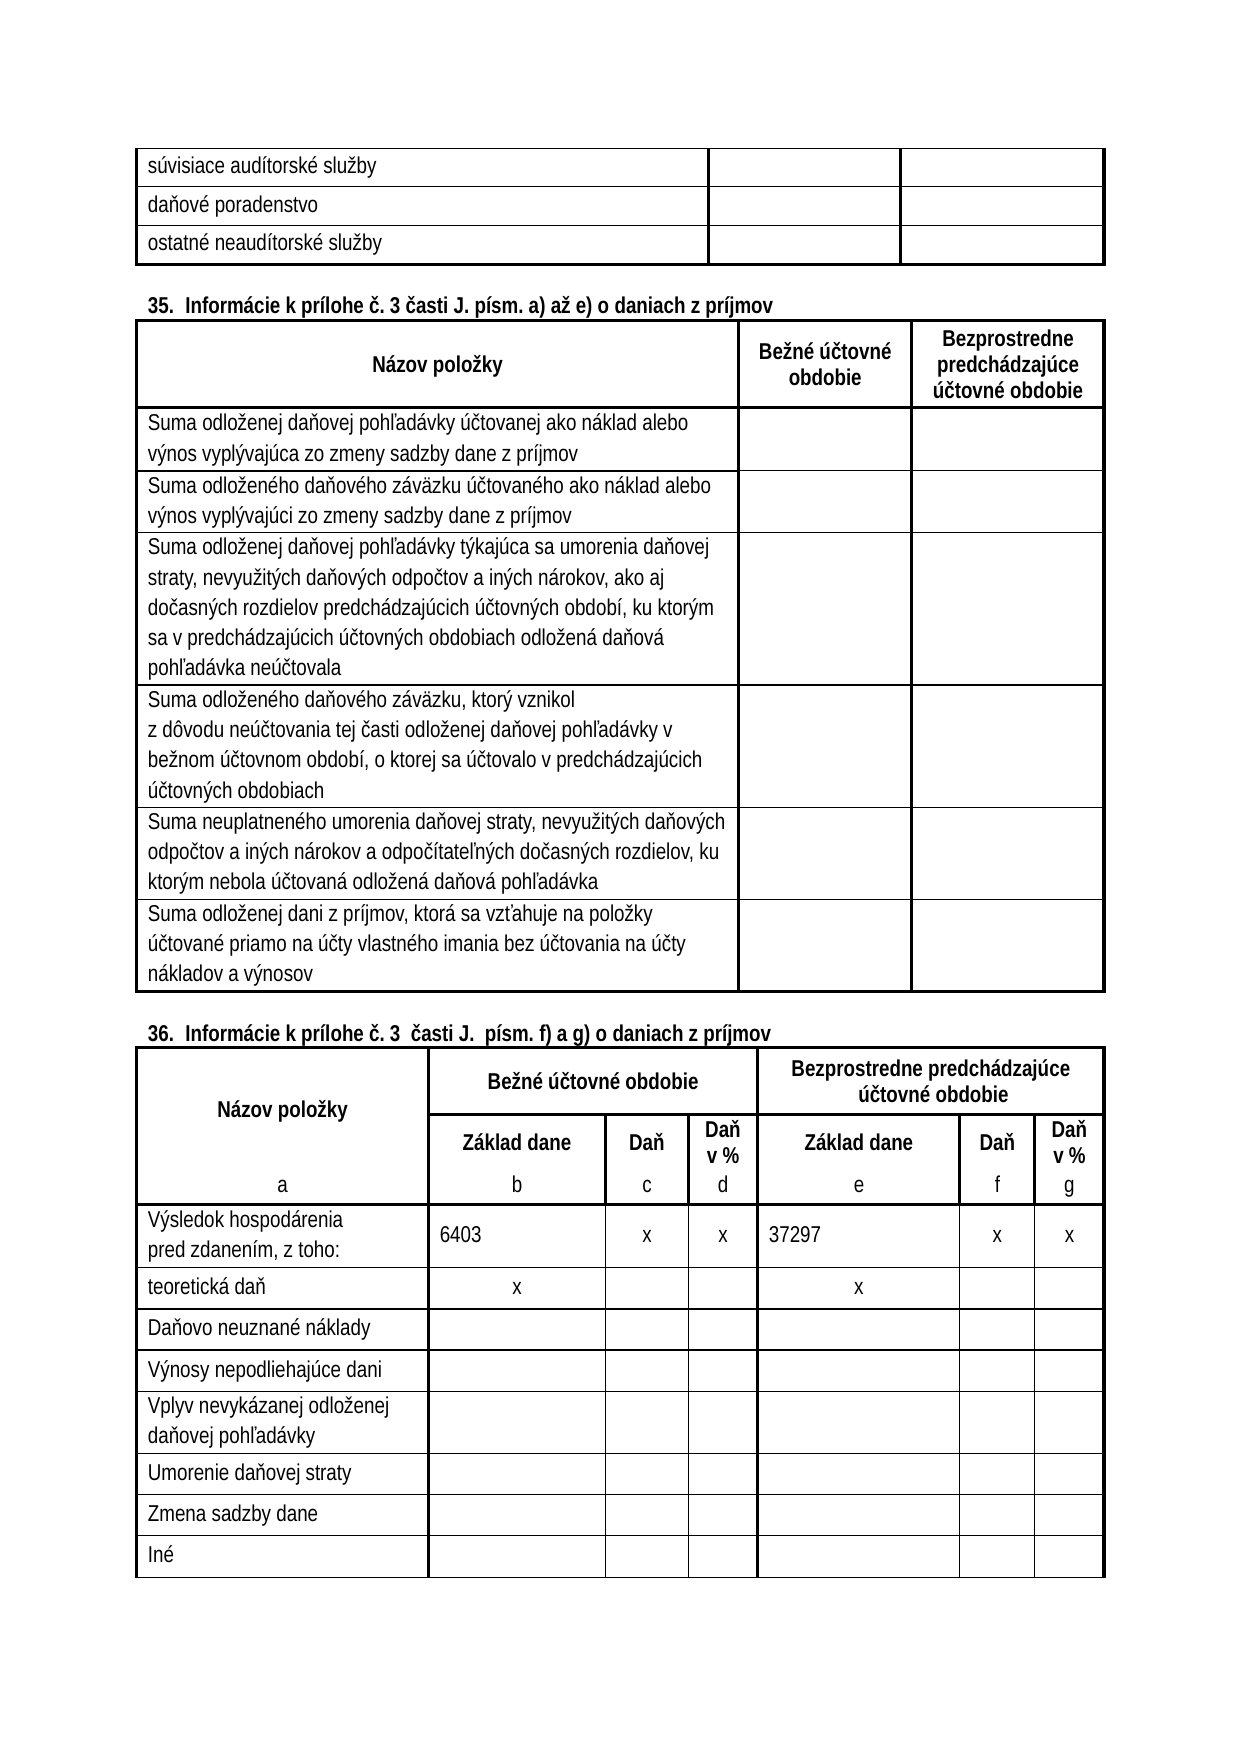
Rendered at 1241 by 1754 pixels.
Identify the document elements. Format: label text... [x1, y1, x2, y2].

table_cell [710, 187, 899, 224]
table_cell f [961, 1169, 1033, 1203]
table_header Bezprostredne predchádzajúce účtovné obdobie [913, 322, 1102, 406]
table_cell [960, 1454, 1034, 1494]
table_cell Zmena sadzby dane [138, 1495, 427, 1535]
table_cell [606, 1454, 688, 1494]
table_cell [430, 1310, 605, 1349]
table_cell [606, 1351, 688, 1391]
table_cell [759, 1392, 959, 1453]
table_cell x [759, 1268, 959, 1308]
table_cell Vplyv nevykázanej odloženej daňovej pohľadávky [138, 1392, 427, 1453]
table_cell [960, 1536, 1034, 1577]
table_cell x [430, 1268, 605, 1308]
table_cell [1035, 1310, 1102, 1349]
table_cell teoretická daň [138, 1268, 427, 1308]
table_cell Daňovo neuznané náklady [138, 1310, 427, 1349]
table_cell [960, 1310, 1034, 1349]
table_cell Daň [607, 1116, 687, 1169]
table_cell Daň v % [1036, 1116, 1102, 1169]
table_cell [960, 1392, 1034, 1453]
table_cell [606, 1495, 688, 1535]
table_cell Daň v % [690, 1116, 756, 1169]
table_header Názov položky [138, 1049, 427, 1169]
table_cell [740, 686, 910, 807]
table_cell e [759, 1169, 958, 1203]
table_cell Základ dane [430, 1116, 604, 1169]
table_cell Výnosy nepodliehajúce dani [138, 1351, 427, 1391]
table_cell [1035, 1495, 1102, 1535]
table_cell [430, 1536, 605, 1577]
table_header Bežné účtovné obdobie [740, 322, 910, 406]
table_cell [902, 187, 1102, 224]
table_cell [1035, 1454, 1102, 1494]
table_cell x [689, 1206, 756, 1267]
table_header Názov položky [138, 322, 737, 406]
table_cell [430, 1351, 605, 1391]
table_cell Daň [961, 1116, 1033, 1169]
table_cell [740, 409, 910, 470]
table_cell [689, 1310, 756, 1349]
table_cell [1035, 1392, 1102, 1453]
table_cell [740, 533, 910, 684]
table_cell d [690, 1169, 756, 1203]
table_cell [913, 533, 1102, 684]
table_cell Umorenie daňovej straty [138, 1454, 427, 1494]
table_cell [759, 1351, 959, 1391]
table_cell [430, 1495, 605, 1535]
table_cell [759, 1454, 959, 1494]
table_cell [740, 471, 910, 532]
table_cell [960, 1495, 1034, 1535]
table_cell [913, 471, 1102, 532]
table_cell [606, 1310, 688, 1349]
title Informácie k prílohe č. 3 časti J. písm. f) a g) o daniach z príjmov [148, 1019, 1093, 1046]
table_cell daňové poradenstvo [138, 187, 707, 224]
table_header Bezprostredne predchádzajúce účtovné obdobie [759, 1049, 1102, 1113]
table_cell [913, 900, 1102, 990]
table_cell [913, 808, 1102, 898]
table_cell Suma neuplatneného umorenia daňovej straty, nevyužitých daňových odpočtov a iných nárokov a odpočítateľných dočasných rozdielov, ku ktorým nebola účtovaná odložená daňová pohľadávka [138, 808, 737, 898]
table_cell Suma odloženej dani z príjmov, ktorá sa vzťahuje na položky účtované priamo na účty vlastného imania bez účtovania na účty nákladov a výnosov [138, 900, 737, 990]
table_cell [430, 1392, 605, 1453]
table_cell [689, 1536, 756, 1577]
table_cell Suma odloženého daňového záväzku účtovaného ako náklad alebo výnos vyplývajúci zo zmeny sadzby dane z príjmov [138, 472, 737, 532]
table_cell c [607, 1169, 687, 1203]
table_cell Základ dane [759, 1116, 958, 1169]
table_cell [913, 409, 1102, 470]
table_cell súvisiace audítorské služby [138, 149, 707, 186]
table_cell Suma odloženej daňovej pohľadávky týkajúca sa umorenia daňovej straty, nevyužitých daňových odpočtov a iných nárokov, ako aj dočasných rozdielov predchádzajúcich účtovných období, ku ktorým sa v predchádzajúcich účtovných obdobiach odložená daňová pohľadávka neúčtovala [138, 533, 737, 684]
table_cell Iné [138, 1536, 427, 1577]
table_cell [759, 1495, 959, 1535]
table_cell [759, 1536, 959, 1577]
table_cell [606, 1536, 688, 1577]
table_cell [689, 1351, 756, 1391]
table_cell [689, 1495, 756, 1535]
table_cell [902, 226, 1102, 263]
table_cell g [1036, 1169, 1102, 1203]
table_cell ostatné neaudítorské služby [138, 226, 707, 263]
table_cell [689, 1392, 756, 1453]
table_cell Suma odloženého daňového záväzku, ktorý vznikol z dôvodu neúčtovania tej časti odloženej daňovej pohľadávky v bežnom účtovnom období, o ktorej sa účtovalo v predchádzajúcich účtovných obdobiach [138, 686, 737, 807]
table_cell [1035, 1536, 1102, 1577]
table_cell 37297 [759, 1206, 959, 1267]
table_cell [759, 1310, 959, 1349]
title Informácie k prílohe č. 3 časti J. písm. a) až e) o daniach z príjmov [148, 292, 1093, 319]
table_cell [902, 149, 1102, 186]
table_cell [430, 1454, 605, 1494]
table_cell x [606, 1206, 688, 1267]
table_cell x [960, 1206, 1034, 1267]
table_cell [606, 1268, 688, 1308]
table_cell [740, 900, 910, 990]
table_cell 6403 [430, 1206, 605, 1267]
table_header Bežné účtovné obdobie [430, 1049, 756, 1113]
table_cell [1035, 1268, 1102, 1308]
table_cell a [138, 1169, 427, 1203]
table_cell Suma odloženej daňovej pohľadávky účtovanej ako náklad alebo výnos vyplývajúca zo zmeny sadzby dane z príjmov [138, 409, 737, 470]
table_cell [606, 1392, 688, 1453]
table_cell [1035, 1351, 1102, 1391]
table_cell [689, 1454, 756, 1494]
table_cell Výsledok hospodárenia pred zdanením, z toho: [138, 1206, 427, 1267]
table_cell [913, 686, 1102, 807]
table_cell [710, 149, 899, 186]
table_cell [960, 1351, 1034, 1391]
table_cell x [1035, 1206, 1102, 1267]
table_cell [689, 1268, 756, 1308]
table_cell b [430, 1169, 604, 1203]
table_cell [960, 1268, 1034, 1308]
table_cell [740, 808, 910, 898]
table_cell [710, 226, 899, 263]
